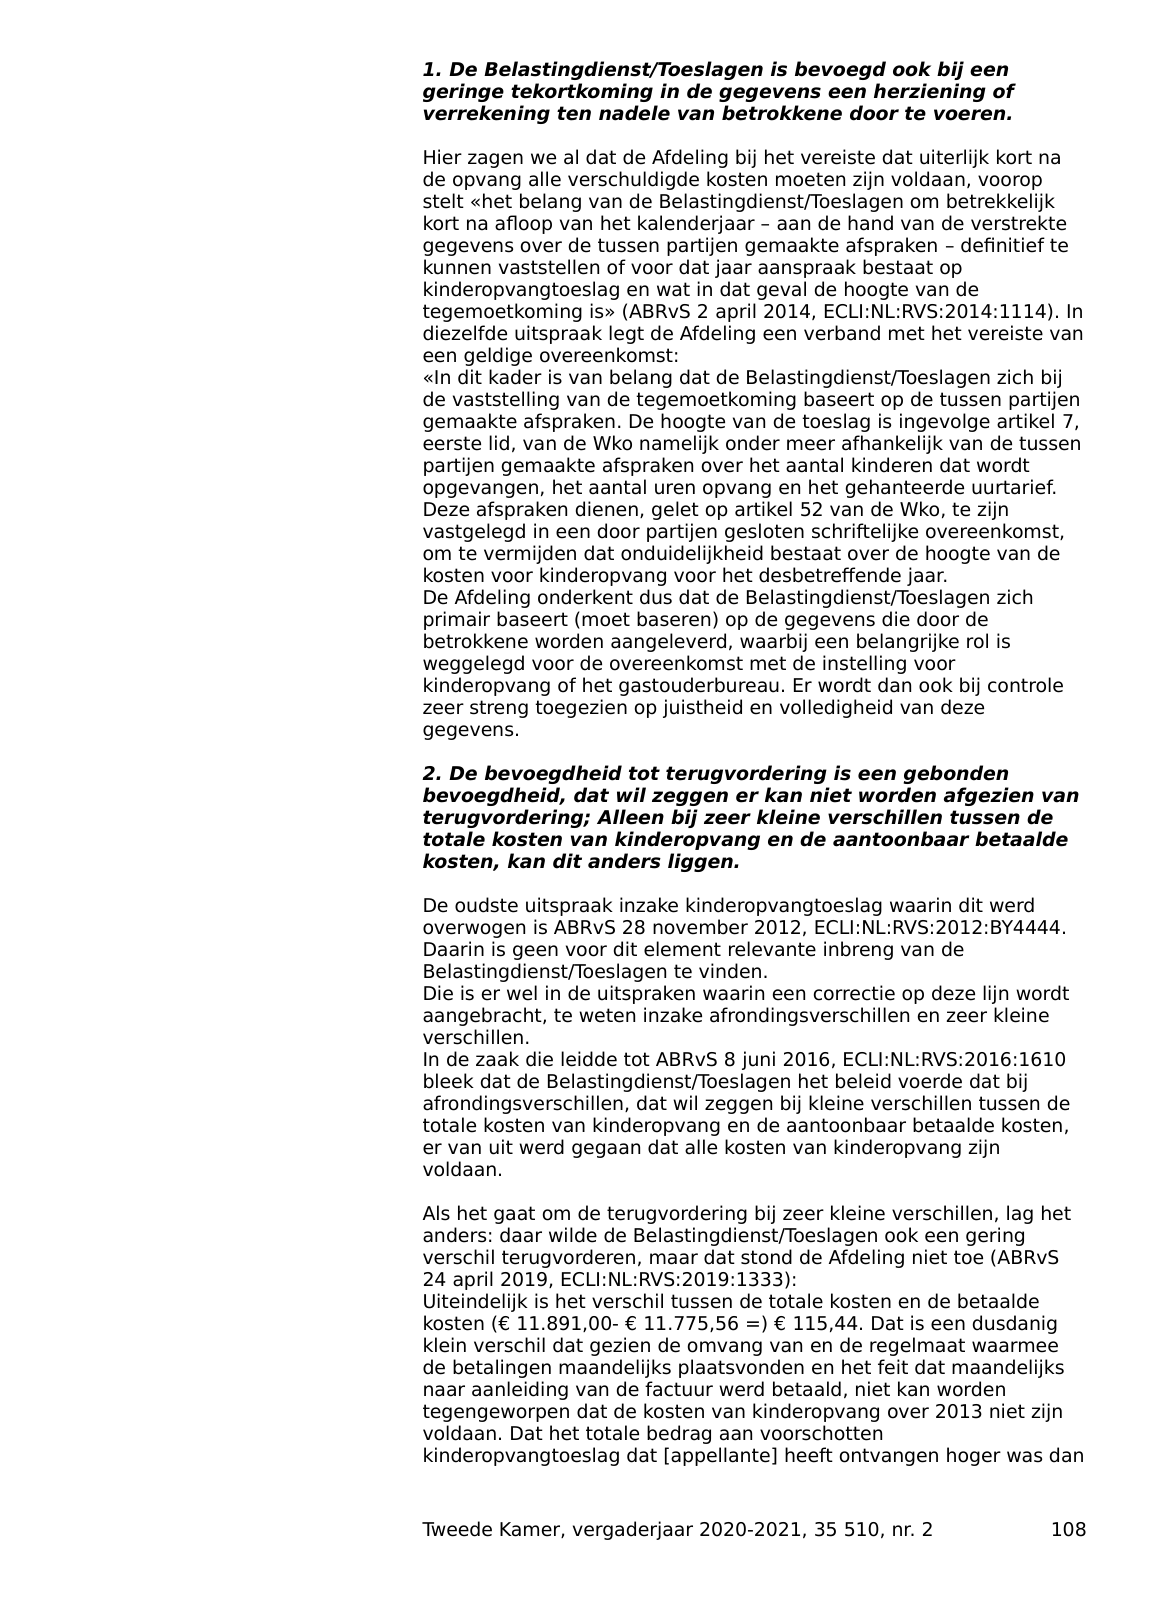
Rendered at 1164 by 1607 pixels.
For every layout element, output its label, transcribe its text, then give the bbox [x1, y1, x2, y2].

text Die is er wel in de uitspraken waarin een correctie op deze lijn wordt aangebracht, te weten inzake afrondingsverschillen en zeer kleine verschillen. [422, 983, 1087, 1049]
text «In dit kader is van belang dat de Belastingdienst/Toeslagen zich bij de vaststelling van de tegemoetkoming baseert op de tussen partijen gemaakte afspraken. De hoogte van de toeslag is ingevolge artikel 7, eerste lid, van de Wko namelijk onder meer afhankelijk van de tussen partijen gemaakte afspraken over het aantal kinderen dat wordt opgevangen, het aantal uren opvang en het gehanteerde uurtarief. Deze afspraken dienen, gelet op artikel 52 van de Wko, te zijn vastgelegd in een door partijen gesloten schriftelijke overeenkomst, om te vermijden dat onduidelijkheid bestaat over de hoogte van de kosten voor kinderopvang voor het desbetreffende jaar. [422, 367, 1087, 587]
text Hier zagen we al dat de Afdeling bij het vereiste dat uiterlijk kort na de opvang alle verschuldigde kosten moeten zijn voldaan, voorop stelt «het belang van de Belastingdienst/Toeslagen om betrekkelijk kort na afloop van het kalenderjaar – aan de hand van de verstrekte gegevens over de tussen partijen gemaakte afspraken – definitief te kunnen vaststellen of voor dat jaar aanspraak bestaat op kinderopvangtoeslag en wat in dat geval de hoogte van de tegemoetkoming is» (ABRvS 2 april 2014, ECLI:NL:RVS:2014:1114). In diezelfde uitspraak legt de Afdeling een verband met het vereiste van een geldige overeenkomst: [422, 147, 1087, 367]
text Uiteindelijk is het verschil tussen de totale kosten en de betaalde kosten (€ 11.891,00- € 11.775,56 =) € 115,44. Dat is een dusdanig klein verschil dat gezien de omvang van en de regelmaat waarmee de betalingen maandelijks plaatsvonden en het feit dat maandelijks naar aanleiding van de factuur werd betaald, niet kan worden tegengeworpen dat de kosten van kinderopvang over 2013 niet zijn voldaan. Dat het totale bedrag aan voorschotten kinderopvangtoeslag dat [appellante] heeft ontvangen hoger was dan [422, 1291, 1087, 1467]
text Als het gaat om de terugvordering bij zeer kleine verschillen, lag het anders: daar wilde de Belastingdienst/Toeslagen ook een gering verschil terugvorderen, maar dat stond de Afdeling niet toe (ABRvS 24 april 2019, ECLI:NL:RVS:2019:1333): [422, 1203, 1087, 1291]
text De Afdeling onderkent dus dat de Belastingdienst/Toeslagen zich primair baseert (moet baseren) op de gegevens die door de betrokkene worden aangeleverd, waarbij een belangrijke rol is weggelegd voor de overeenkomst met de instelling voor kinderopvang of het gastouderbureau. Er wordt dan ook bij controle zeer streng toegezien op juistheid en volledigheid van deze gegevens. [422, 587, 1087, 741]
text De oudste uitspraak inzake kinderopvangtoeslag waarin dit werd overwogen is ABRvS 28 november 2012, ECLI:NL:RVS:2012:BY4444. Daarin is geen voor dit element relevante inbreng van de Belastingdienst/Toeslagen te vinden. [422, 895, 1087, 983]
text In de zaak die leidde tot ABRvS 8 juni 2016, ECLI:NL:RVS:2016:1610 bleek dat de Belastingdienst/Toeslagen het beleid voerde dat bij afrondingsverschillen, dat wil zeggen bij kleine verschillen tussen de totale kosten van kinderopvang en de aantoonbaar betaalde kosten, er van uit werd gegaan dat alle kosten van kinderopvang zijn voldaan. [422, 1049, 1087, 1181]
subtitle 2. De bevoegdheid tot terugvordering is een gebonden bevoegdheid, dat wil zeggen er kan niet worden afgezien van terugvordering; Alleen bij zeer kleine verschillen tussen de totale kosten van kinderopvang en de aantoonbaar betaalde kosten, kan dit anders liggen. [422, 763, 1087, 873]
subtitle 1. De Belastingdienst/Toeslagen is bevoegd ook bij een geringe tekortkoming in de gegevens een herziening of verrekening ten nadele van betrokkene door te voeren. [422, 59, 1087, 125]
